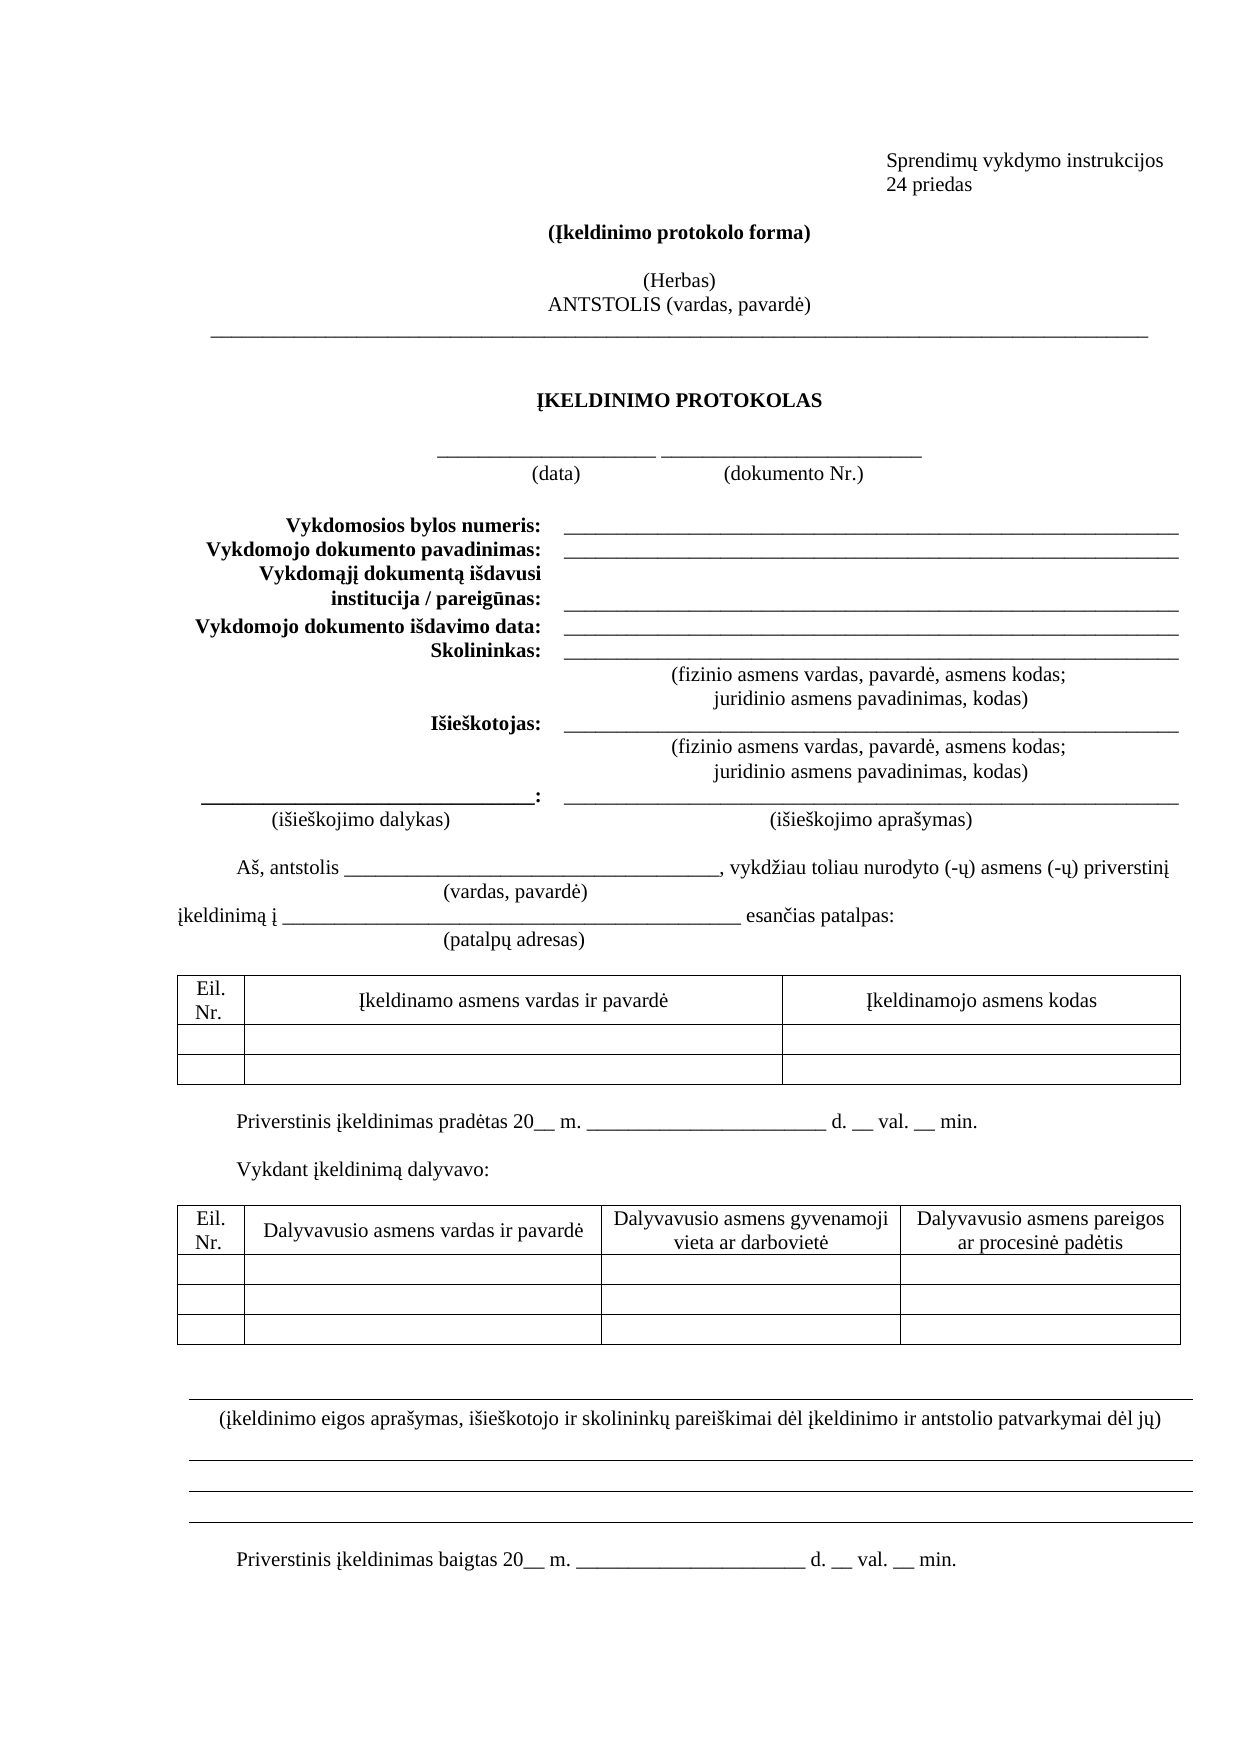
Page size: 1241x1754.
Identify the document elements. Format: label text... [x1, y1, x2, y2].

text (Įkeldinimo protokolo forma) [177, 220, 1181, 244]
table_cell [245, 1025, 782, 1054]
table_cell [602, 1315, 900, 1344]
table_cell [783, 1025, 1180, 1054]
table_cell ___________________________________________________________ [553, 537, 1190, 561]
table_cell [901, 1315, 1180, 1344]
table_cell [901, 1285, 1180, 1314]
text Priverstinis įkeldinimas pradėtas 20__ m. _______________________ d. __ val. __ min. [177, 1109, 1181, 1133]
table_cell [178, 1055, 244, 1084]
table_cell [178, 1285, 244, 1314]
table_cell ___________________________________________________________ (išieškojimo aprašymas) [553, 783, 1190, 831]
table_cell [602, 1285, 900, 1314]
table_header Eil. Nr. [178, 1206, 244, 1254]
text _____________________ _________________________ [177, 436, 1181, 460]
table_header [189, 1369, 1192, 1399]
table_cell [901, 1255, 1180, 1284]
table_header Dalyvavusio asmens vardas ir pavardė [245, 1206, 601, 1254]
table_header Dalyvavusio asmens gyvenamoji vieta ar darbovietė [602, 1206, 900, 1254]
text įkeldinimą į ____________________________________________ esančias patalpas: [177, 903, 1181, 927]
table_cell [189, 1430, 1192, 1460]
text (Herbas) [177, 268, 1181, 292]
table_header Dalyvavusio asmens pareigos ar procesinė padėtis [901, 1206, 1180, 1254]
table_header Įkeldinamo asmens vardas ir pavardė [245, 976, 782, 1024]
table_cell ________________________________: (išieškojimo dalykas) [169, 783, 553, 831]
table_cell [783, 1055, 1180, 1084]
text (vardas, pavardė) [177, 879, 1181, 903]
table_header ___________________________________________________________ [553, 513, 1190, 537]
table_cell ___________________________________________________________ (fizinio asmens vardas, pavardė, asmens kodas; juridinio asmens pavadinimas, kodas) [553, 638, 1190, 710]
text Įkeldinimo protokolas [177, 388, 1181, 412]
text Aš, antstolis ____________________________________, vykdžiau toliau nurodyto (-ų) asmens (-ų) priverstinį [177, 855, 1181, 879]
table_cell ___________________________________________________________ (fizinio asmens vardas, pavardė, asmens kodas; juridinio asmens pavadinimas, kodas) [553, 710, 1190, 783]
table_cell [602, 1255, 900, 1284]
table_cell [245, 1255, 601, 1284]
text Vykdant įkeldinimą dalyvavo: [177, 1157, 1181, 1181]
table_cell Vykdomojo dokumento pavadinimas: [169, 537, 553, 561]
table_cell [245, 1315, 601, 1344]
text ANTSTOLIS (vardas, pavardė) [177, 292, 1181, 316]
table_cell [178, 1025, 244, 1054]
table_header Eil. Nr. [178, 976, 244, 1024]
table_cell Išieškotojas: [169, 710, 553, 783]
text 24 priedas [177, 172, 1181, 196]
table_cell Skolininkas: [169, 638, 553, 710]
table_header Vykdomosios bylos numeris: [169, 513, 553, 537]
table_cell (įkeldinimo eigos aprašymas, išieškotojo ir skolininkų pareiškimai dėl įkeldinimo ir antstolio patvarkymai dėl jų) [189, 1400, 1192, 1430]
table_cell [189, 1461, 1192, 1491]
text __________________________________________________________________________________________ [177, 316, 1181, 340]
table_cell [178, 1315, 244, 1344]
table_cell [189, 1492, 1192, 1522]
table_cell [178, 1255, 244, 1284]
table_cell [245, 1055, 782, 1084]
table_header Įkeldinamojo asmens kodas [783, 976, 1180, 1024]
text (data) (dokumento Nr.) [177, 460, 1181, 484]
table_cell [245, 1285, 601, 1314]
text Priverstinis įkeldinimas baigtas 20__ m. ______________________ d. __ val. __ min. [177, 1547, 1181, 1571]
table_cell ___________________________________________________________ [553, 614, 1190, 638]
text Sprendimų vykdymo instrukcijos [177, 148, 1181, 172]
table_cell Vykdomojo dokumento išdavimo data: [169, 614, 553, 638]
text (patalpų adresas) [177, 927, 1181, 951]
table_cell Vykdomąjį dokumentą išdavusi institucija / pareigūnas: [169, 561, 553, 614]
table_cell ___________________________________________________________ [553, 561, 1190, 614]
